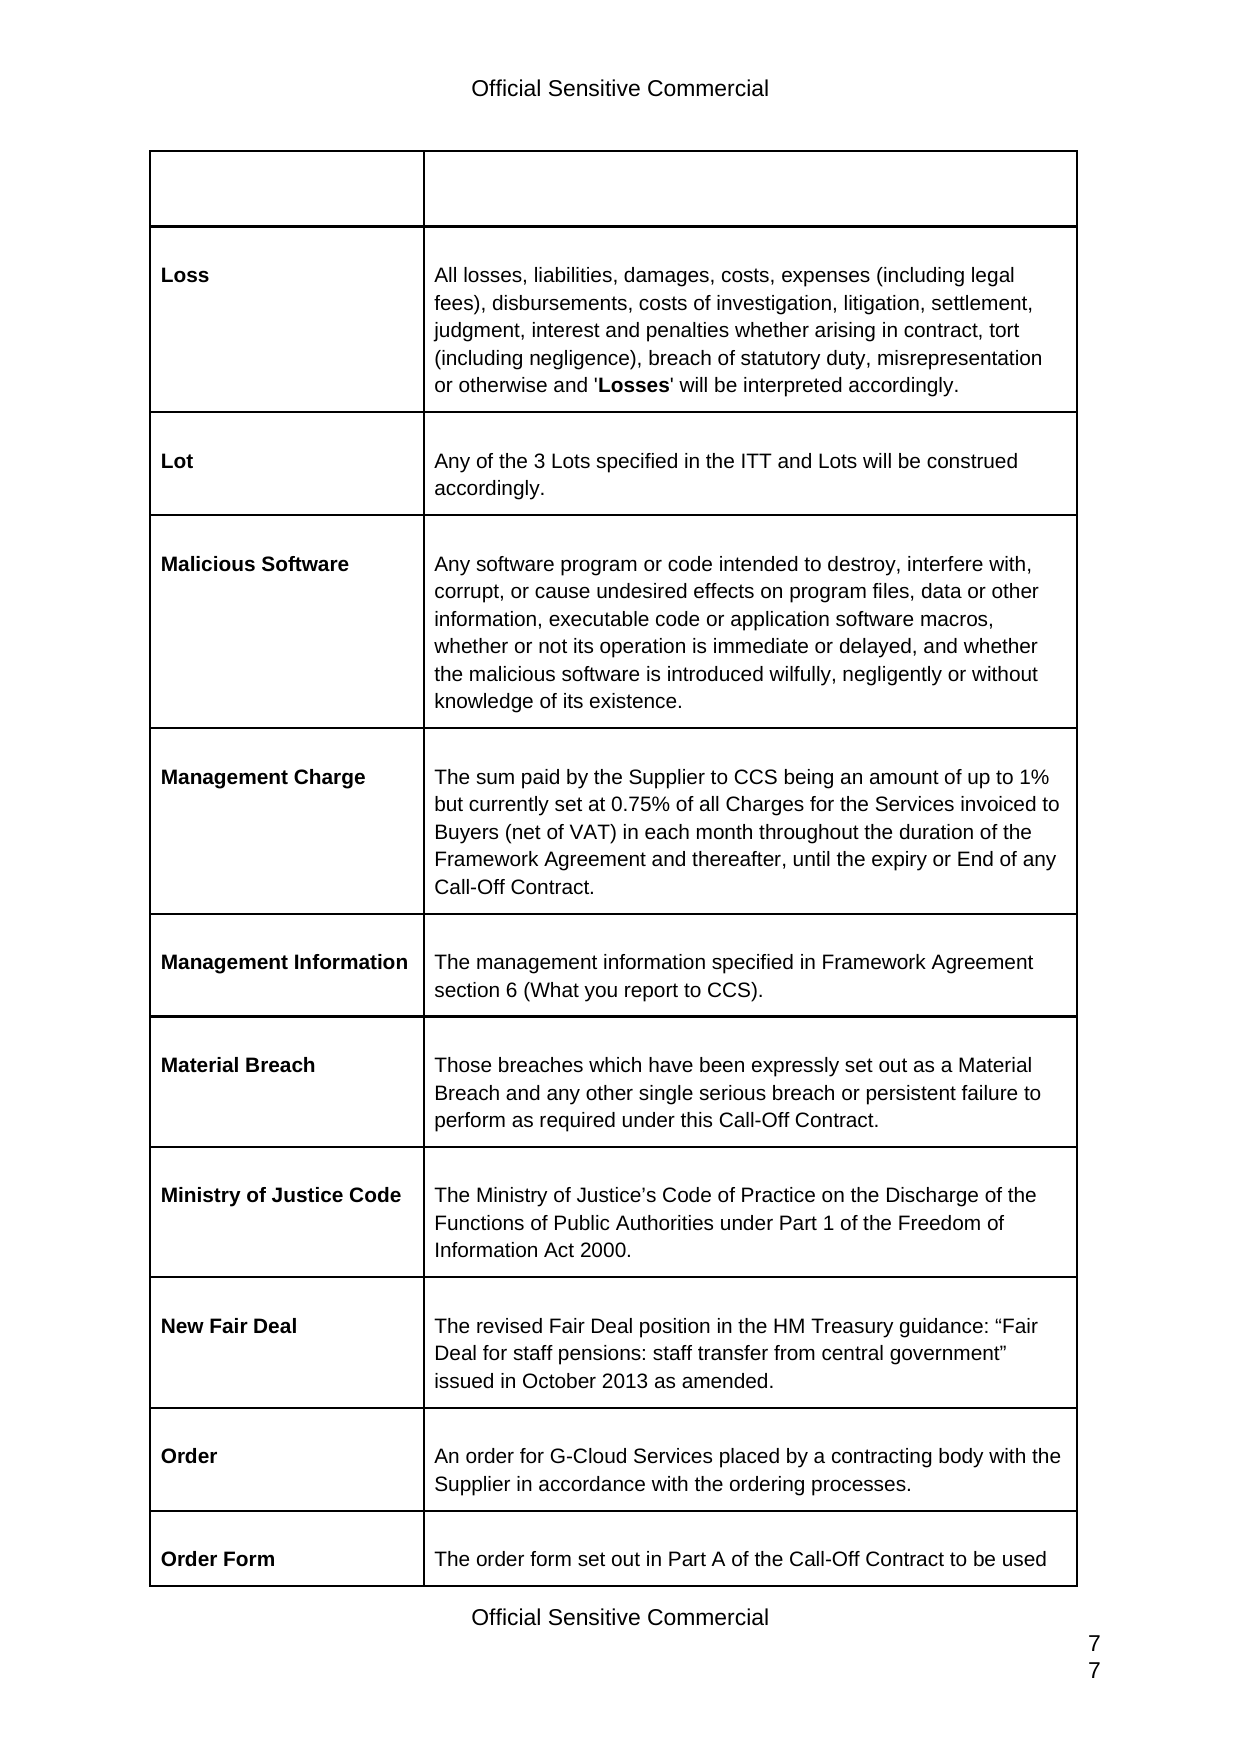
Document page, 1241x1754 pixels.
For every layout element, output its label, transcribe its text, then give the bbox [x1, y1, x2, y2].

table_cell New Fair Deal [151, 1278, 423, 1407]
table_cell The management information specified in Framework Agreement section 6 (What you report to CCS). [425, 915, 1076, 1015]
table_cell Order [151, 1409, 423, 1509]
table_cell Those breaches which have been expressly set out as a Material Breach and any other single serious breach or persistent failure to perform as required under this Call-Off Contract. [425, 1018, 1076, 1146]
table_cell [425, 152, 1076, 225]
table_cell Material Breach [151, 1018, 423, 1146]
table_cell Any of the 3 Lots specified in the ITT and Lots will be construed accordingly. [425, 413, 1076, 514]
table_cell The order form set out in Part A of the Call-Off Contract to be used [425, 1512, 1076, 1585]
table_cell Ministry of Justice Code [151, 1148, 423, 1276]
table_cell Loss [151, 228, 423, 411]
table_cell The sum paid by the Supplier to CCS being an amount of up to 1% but currently set at 0.75% of all Charges for the Services invoiced to Buyers (net of VAT) in each month throughout the duration of the Framework Agreement and thereafter, until the expiry or End of any Call-Off Contract. [425, 729, 1076, 912]
table_cell Order Form [151, 1512, 423, 1585]
table_cell The Ministry of Justice’s Code of Practice on the Discharge of the Functions of Public Authorities under Part 1 of the Freedom of Information Act 2000. [425, 1148, 1076, 1276]
table_cell Lot [151, 413, 423, 514]
table_cell An order for G-Cloud Services placed by a contracting body with the Supplier in accordance with the ordering processes. [425, 1409, 1076, 1509]
table_cell Any software program or code intended to destroy, interfere with, corrupt, or cause undesired effects on program files, data or other information, executable code or application software macros, whether or not its operation is immediate or delayed, and whether the malicious software is introduced wilfully, negligently or without knowledge of its existence. [425, 516, 1076, 727]
table_cell Management Charge [151, 729, 423, 912]
table_cell The revised Fair Deal position in the HM Treasury guidance: “Fair Deal for staff pensions: staff transfer from central government” issued in October 2013 as amended. [425, 1278, 1076, 1407]
table_cell All losses, liabilities, damages, costs, expenses (including legal fees), disbursements, costs of investigation, litigation, settlement, judgment, interest and penalties whether arising in contract, tort (including negligence), breach of statutory duty, misrepresentation or otherwise and 'Losses' will be interpreted accordingly. [425, 228, 1076, 411]
table_cell Malicious Software [151, 516, 423, 727]
table_cell [151, 152, 423, 225]
table_cell Management Information [151, 915, 423, 1015]
